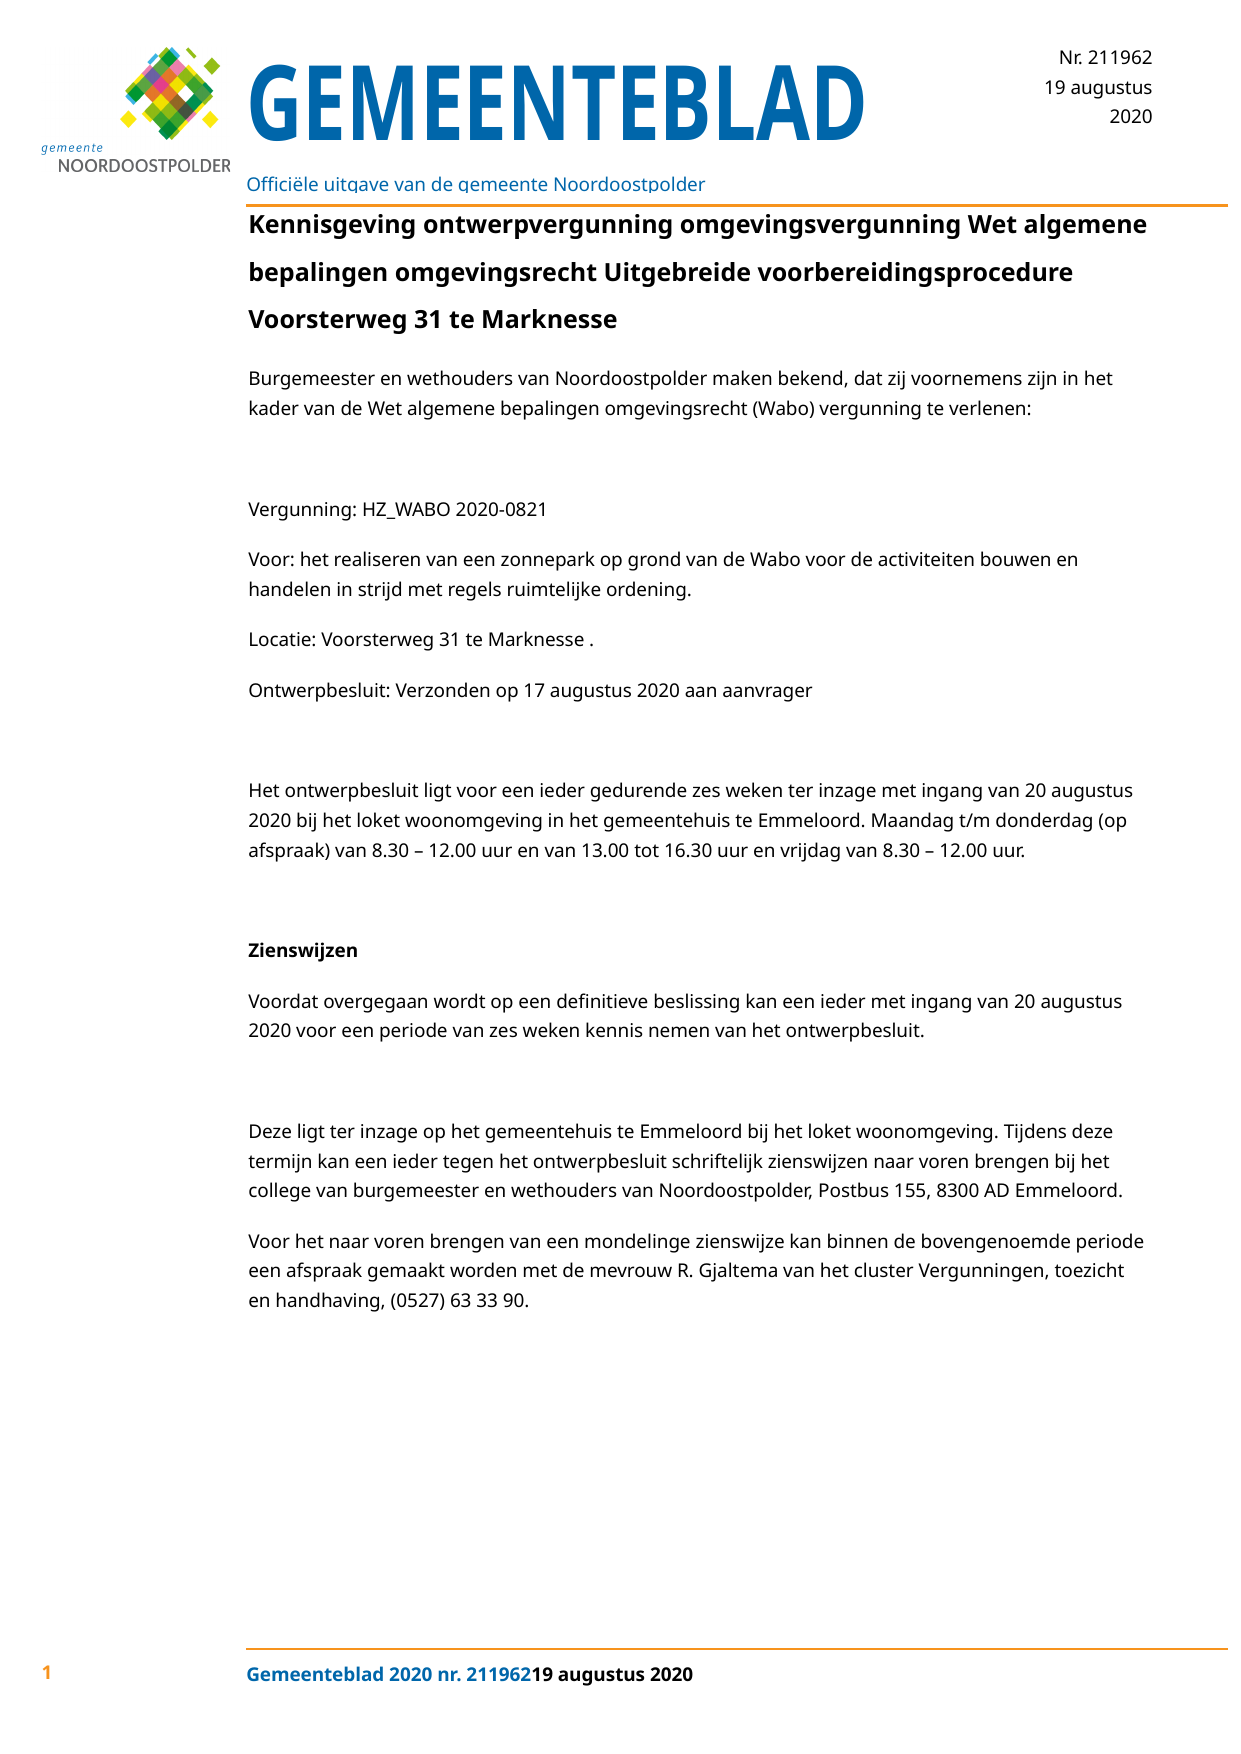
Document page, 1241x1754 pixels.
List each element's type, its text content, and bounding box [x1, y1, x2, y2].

text Het ontwerpbesluit ligt voor een ieder gedurende zes weken ter inzage met ingang van 20 augustus 2020 bij het loket woonomgeving in het gemeentehuis te Emmeloord. Maandag t/m donderdag (op afspraak) van 8.30 – 12.00 uur en van 13.00 tot 16.30 uur en vrijdag van 8.30 – 12.00 uur. [248, 778, 1152, 862]
text Vergunning: HZ_WABO 2020-0821 [248, 496, 1152, 522]
text Burgemeester en wethouders van Noordoostpolder maken bekend, dat zij voornemens zijn in het kader van de Wet algemene bepalingen omgevingsrecht (Wabo) vergunning te verlenen: [248, 366, 1152, 421]
text Deze ligt ter inzage op het gemeentehuis te Emmeloord bij het loket woonomgeving. Tijdens deze termijn kan een ieder tegen het ontwerpbesluit schriftelijk zienswijzen naar voren brengen bij het college van burgemeester en wethouders van Noordoostpolder, Postbus 155, 8300 AD Emmeloord. [248, 1118, 1152, 1203]
text Ontwerpbesluit: Verzonden op 17 augustus 2020 aan aanvrager [248, 677, 1152, 702]
text Zienswijzen [248, 938, 1152, 963]
picture [41, 47, 231, 172]
text Voor: het realiseren van een zonnepark op grond van de Wabo voor de activiteiten bouwen en handelen in strijd met regels ruimtelijke ordening. [248, 546, 1152, 602]
text Kennisgeving ontwerpvergunning omgevingsvergunning Wet algemene bepalingen omgevingsrecht Uitgebreide voorbereidingsprocedure Voorsterweg 31 te Marknesse [248, 207, 1152, 336]
text Locatie: Voorsterweg 31 te Marknesse . [248, 626, 1152, 652]
text Voor het naar voren brengen van een mondelinge zienswijze kan binnen de bovengenoemde periode een afspraak gemaakt worden met de mevrouw R. Gjaltema van het cluster Vergunningen, toezicht en handhaving, (0527) 63 33 90. [248, 1228, 1152, 1313]
text Voordat overgegaan wordt op een definitieve beslissing kan een ieder met ingang van 20 augustus 2020 voor een periode van zes weken kennis nemen van het ontwerpbesluit. [248, 988, 1152, 1043]
